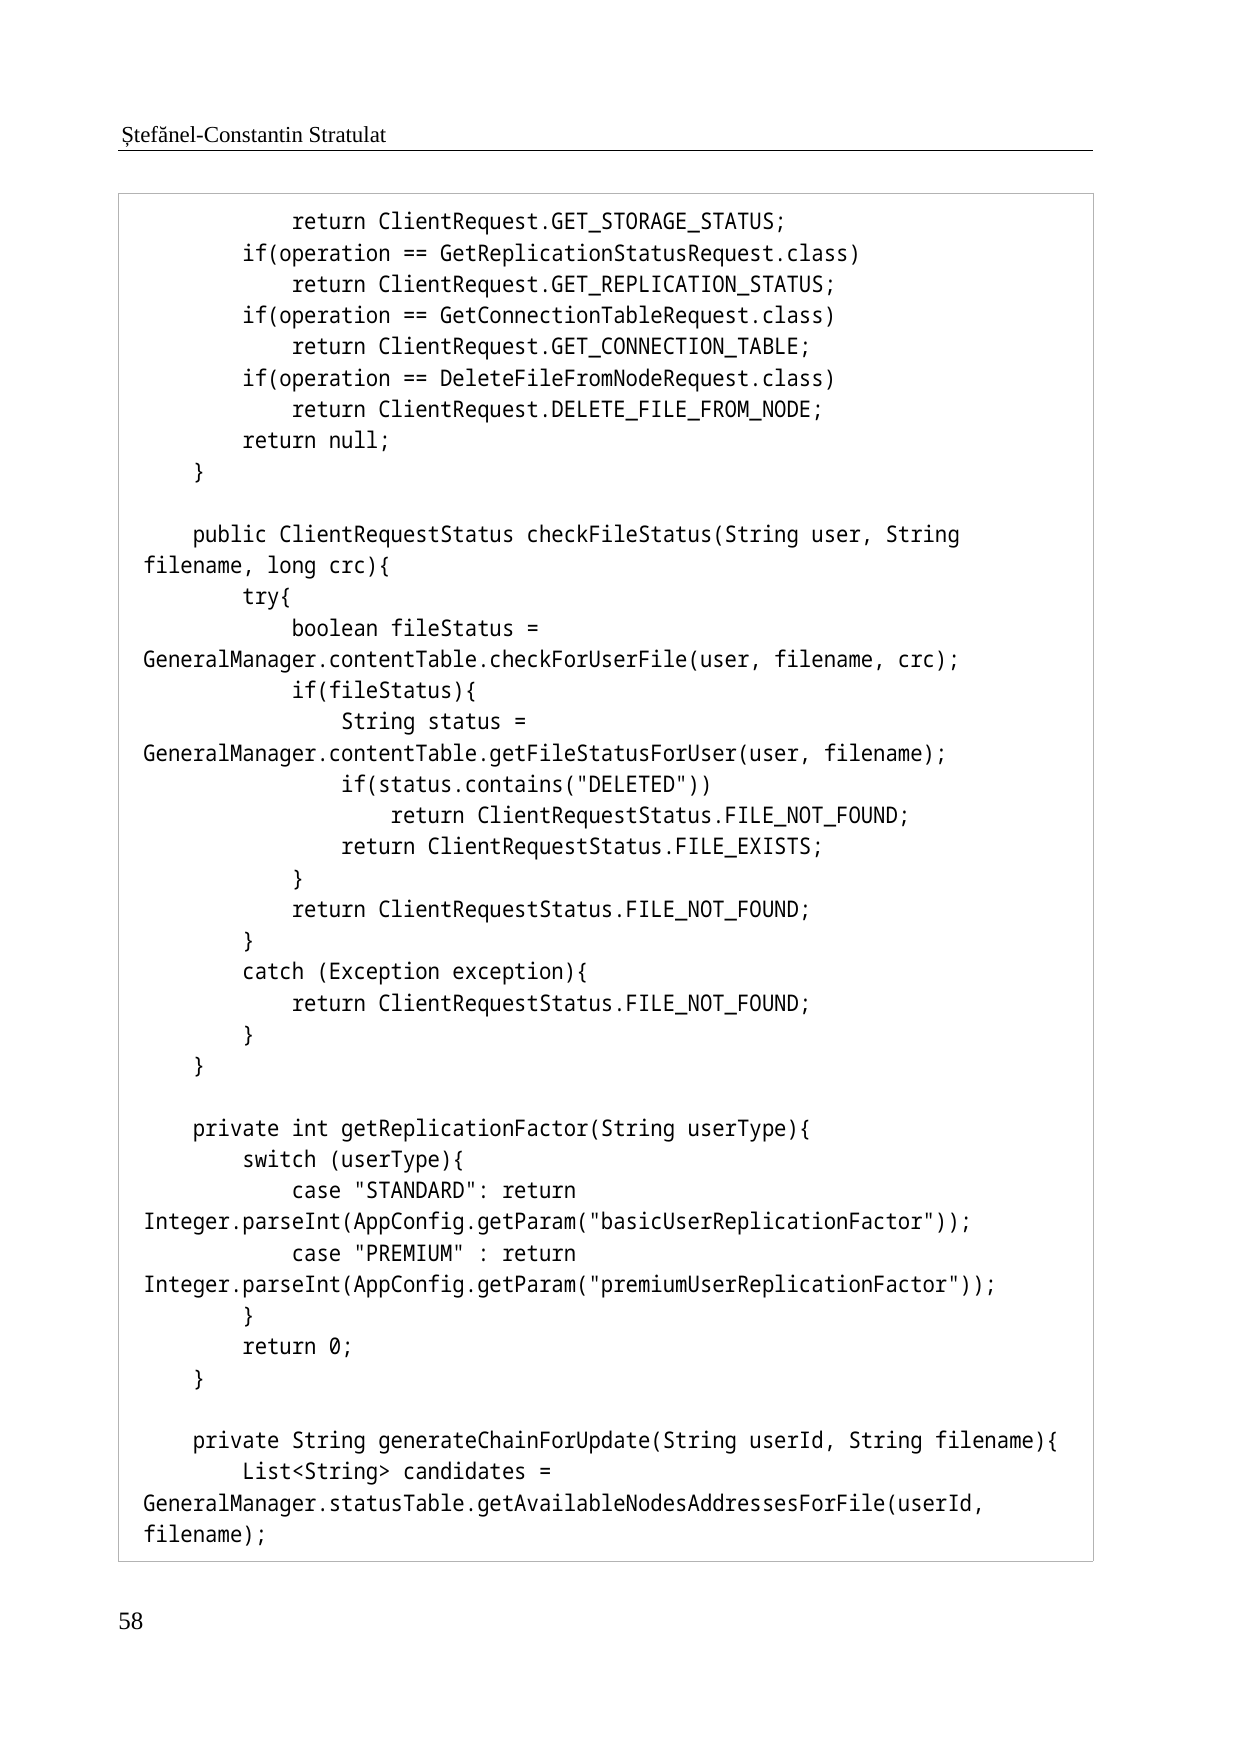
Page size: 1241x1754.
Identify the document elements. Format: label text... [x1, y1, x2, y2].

text } [119, 1005, 1093, 1036]
text return ClientRequest.GET_STORAGE_STATUS; [119, 194, 1093, 224]
text } [119, 849, 1093, 880]
text try{ [119, 568, 1093, 599]
text } [119, 1036, 1093, 1080]
text catch (Exception exception){ [119, 943, 1093, 974]
text } [119, 1286, 1093, 1318]
text private int getReplicationFactor(String userType){ [119, 1099, 1093, 1130]
text if(operation == GetReplicationStatusRequest.class) [119, 224, 1093, 255]
text private String generateChainForUpdate(String userId, String filename){ [119, 1411, 1093, 1443]
text } [119, 443, 1093, 486]
text switch (userType){ [119, 1130, 1093, 1161]
text if(status.contains("DELETED")) [119, 755, 1093, 786]
text List<String> candidates = GeneralManager.statusTable.getAvailableNodesAddressesForFile(userId, filename); [119, 1443, 1093, 1561]
text return ClientRequestStatus.FILE_EXISTS; [119, 818, 1093, 849]
text String status = GeneralManager.contentTable.getFileStatusForUser(user, filename); [119, 693, 1093, 755]
text return ClientRequestStatus.FILE_NOT_FOUND; [119, 880, 1093, 911]
text return ClientRequest.GET_REPLICATION_STATUS; [119, 255, 1093, 286]
text public ClientRequestStatus checkFileStatus(String user, String filename, long crc){ [119, 505, 1093, 568]
text if(operation == DeleteFileFromNodeRequest.class) [119, 349, 1093, 380]
text return ClientRequest.GET_CONNECTION_TABLE; [119, 318, 1093, 349]
text } [119, 1349, 1093, 1393]
text } [119, 911, 1093, 943]
text case "PREMIUM" : return Integer.parseInt(AppConfig.getParam("premiumUserReplicationFactor")); [119, 1224, 1093, 1286]
text case "STANDARD": return Integer.parseInt(AppConfig.getParam("basicUserReplicationFactor")); [119, 1161, 1093, 1224]
text if(fileStatus){ [119, 661, 1093, 693]
text return ClientRequest.DELETE_FILE_FROM_NODE; [119, 380, 1093, 411]
text if(operation == GetConnectionTableRequest.class) [119, 286, 1093, 318]
text boolean fileStatus = GeneralManager.contentTable.checkForUserFile(user, filename, crc); [119, 599, 1093, 661]
text return 0; [119, 1318, 1093, 1349]
text return ClientRequestStatus.FILE_NOT_FOUND; [119, 974, 1093, 1005]
text return null; [119, 411, 1093, 443]
text return ClientRequestStatus.FILE_NOT_FOUND; [119, 786, 1093, 818]
